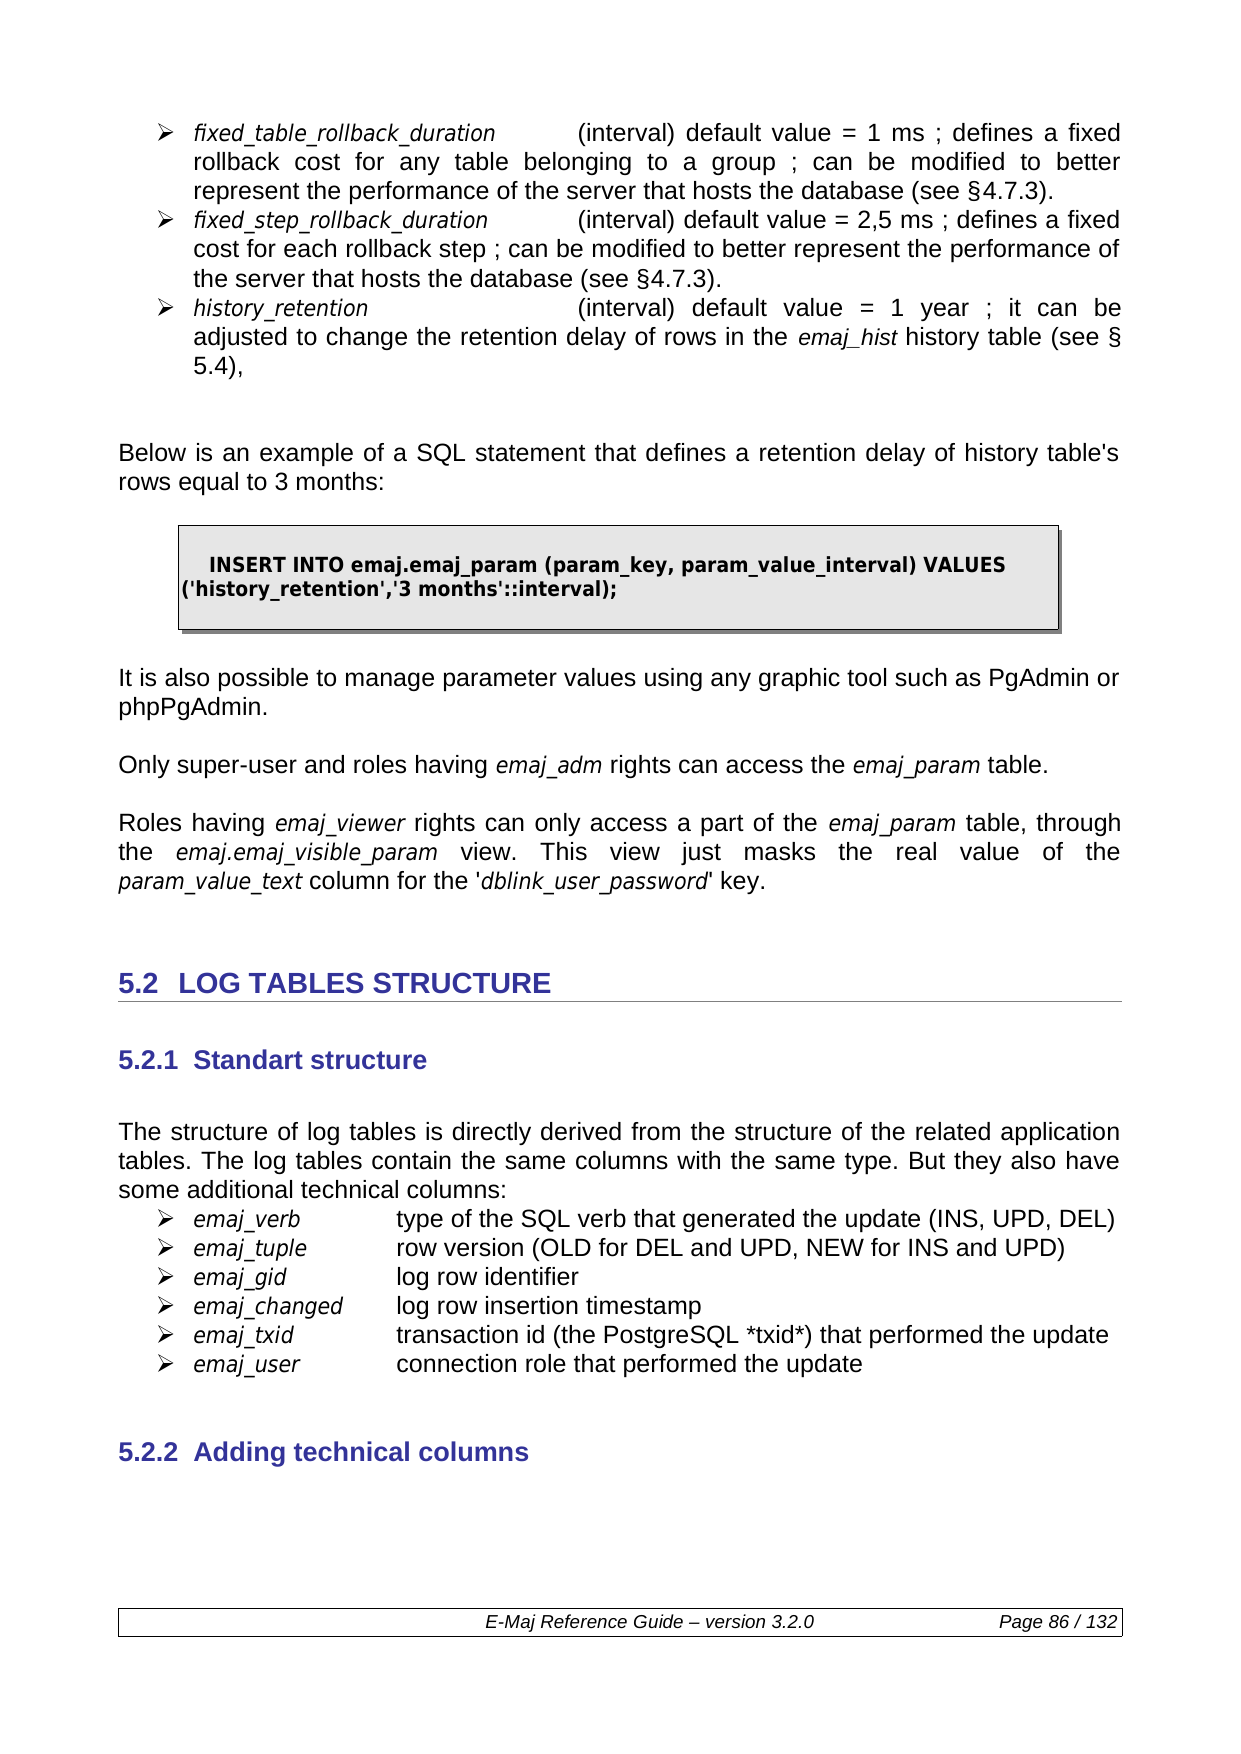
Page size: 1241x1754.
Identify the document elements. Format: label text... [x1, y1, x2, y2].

subtitle Adding technical columns [118, 1436, 1122, 1467]
list emaj_verb type of the SQL verb that generated the update (INS, UPD, DEL) [156, 1204, 1122, 1233]
text The structure of log tables is directly derived from the structure of the related application tables. The log tables contain the same columns with the same type. But they also have some additional technical columns: [118, 1117, 1122, 1204]
list fixed_table_rollback_duration (interval) default value = 1 ms ; defines a fixed rollback cost for any table belonging to a group ; can be modified to better represent the performance of the server that hosts the database (see §4.7.3). [156, 118, 1122, 205]
list emaj_changed log row insertion timestamp [156, 1291, 1122, 1320]
subtitle Standart structure [118, 1044, 1122, 1075]
list emaj_tuple row version (OLD for DEL and UPD, NEW for INS and UPD) [156, 1233, 1122, 1262]
list history_retention (interval) default value = 1 year ; it can be adjusted to change the retention delay of rows in the emaj_hist history table (see § 5.4), [156, 292, 1122, 380]
text INSERT INTO emaj.emaj_param (param_key, param_value_interval) VALUES ('history_retention','3 months'::interval); [179, 549, 1058, 598]
list emaj_txid transaction id (the PostgreSQL *txid*) that performed the update [156, 1320, 1122, 1349]
text Below is an example of a SQL statement that defines a retention delay of history table's rows equal to 3 months: [118, 438, 1122, 496]
subtitle Log tables structure [118, 966, 1122, 1001]
text It is also possible to manage parameter values using any graphic tool such as PgAdmin or phpPgAdmin. [118, 663, 1122, 721]
text Roles having emaj_viewer rights can only access a part of the emaj_param table, through the emaj.emaj_visible_param view. This view just masks the real value of the param_value_text column for the 'dblink_user_password' key. [118, 808, 1122, 895]
text Only super-user and roles having emaj_adm rights can access the emaj_param table. [118, 750, 1122, 779]
list fixed_step_rollback_duration (interval) default value = 2,5 ms ; defines a fixed cost for each rollback step ; can be modified to better represent the performance of the server that hosts the database (see §4.7.3). [156, 205, 1122, 292]
list emaj_gid log row identifier [156, 1262, 1122, 1291]
list emaj_user connection role that performed the update [156, 1349, 1122, 1378]
